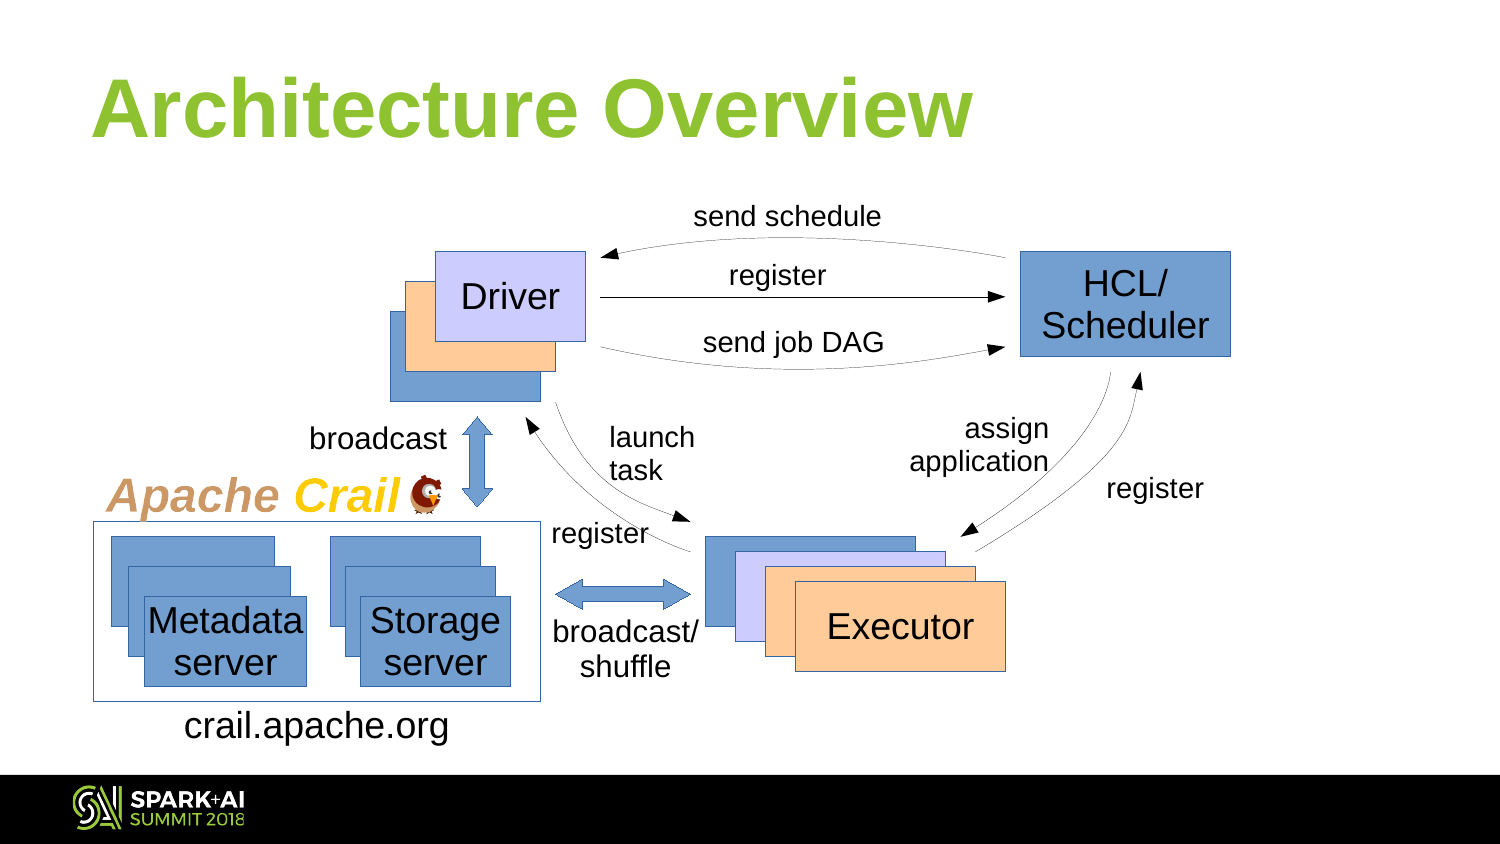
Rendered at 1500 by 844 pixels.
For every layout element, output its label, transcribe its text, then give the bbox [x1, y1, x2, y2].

picture [102, 468, 444, 522]
text_box Metadata server [144, 596, 307, 687]
text_box Executor [795, 581, 1006, 672]
text_box [390, 281, 556, 402]
text_box broadcast/ shuffle [537, 607, 715, 692]
text_box HCL/ Scheduler [1020, 251, 1231, 357]
text_box [555, 579, 691, 607]
text_box crail.apache.org [93, 701, 541, 751]
title Architecture Overview [75, 33, 1426, 175]
text_box assign application [894, 405, 1065, 486]
text_box register [536, 510, 665, 558]
text_box [462, 416, 493, 507]
text_box [111, 536, 291, 657]
text_box register [1091, 465, 1220, 513]
text_box [705, 536, 976, 657]
text_box Driver [435, 251, 586, 342]
text_box send schedule [678, 192, 898, 240]
text_box broadcast [294, 414, 463, 464]
text_box send job DAG [688, 318, 901, 367]
text_box launch task [594, 414, 719, 495]
text_box Storage server [360, 596, 511, 687]
text_box [330, 536, 496, 657]
text_box register [714, 251, 842, 300]
